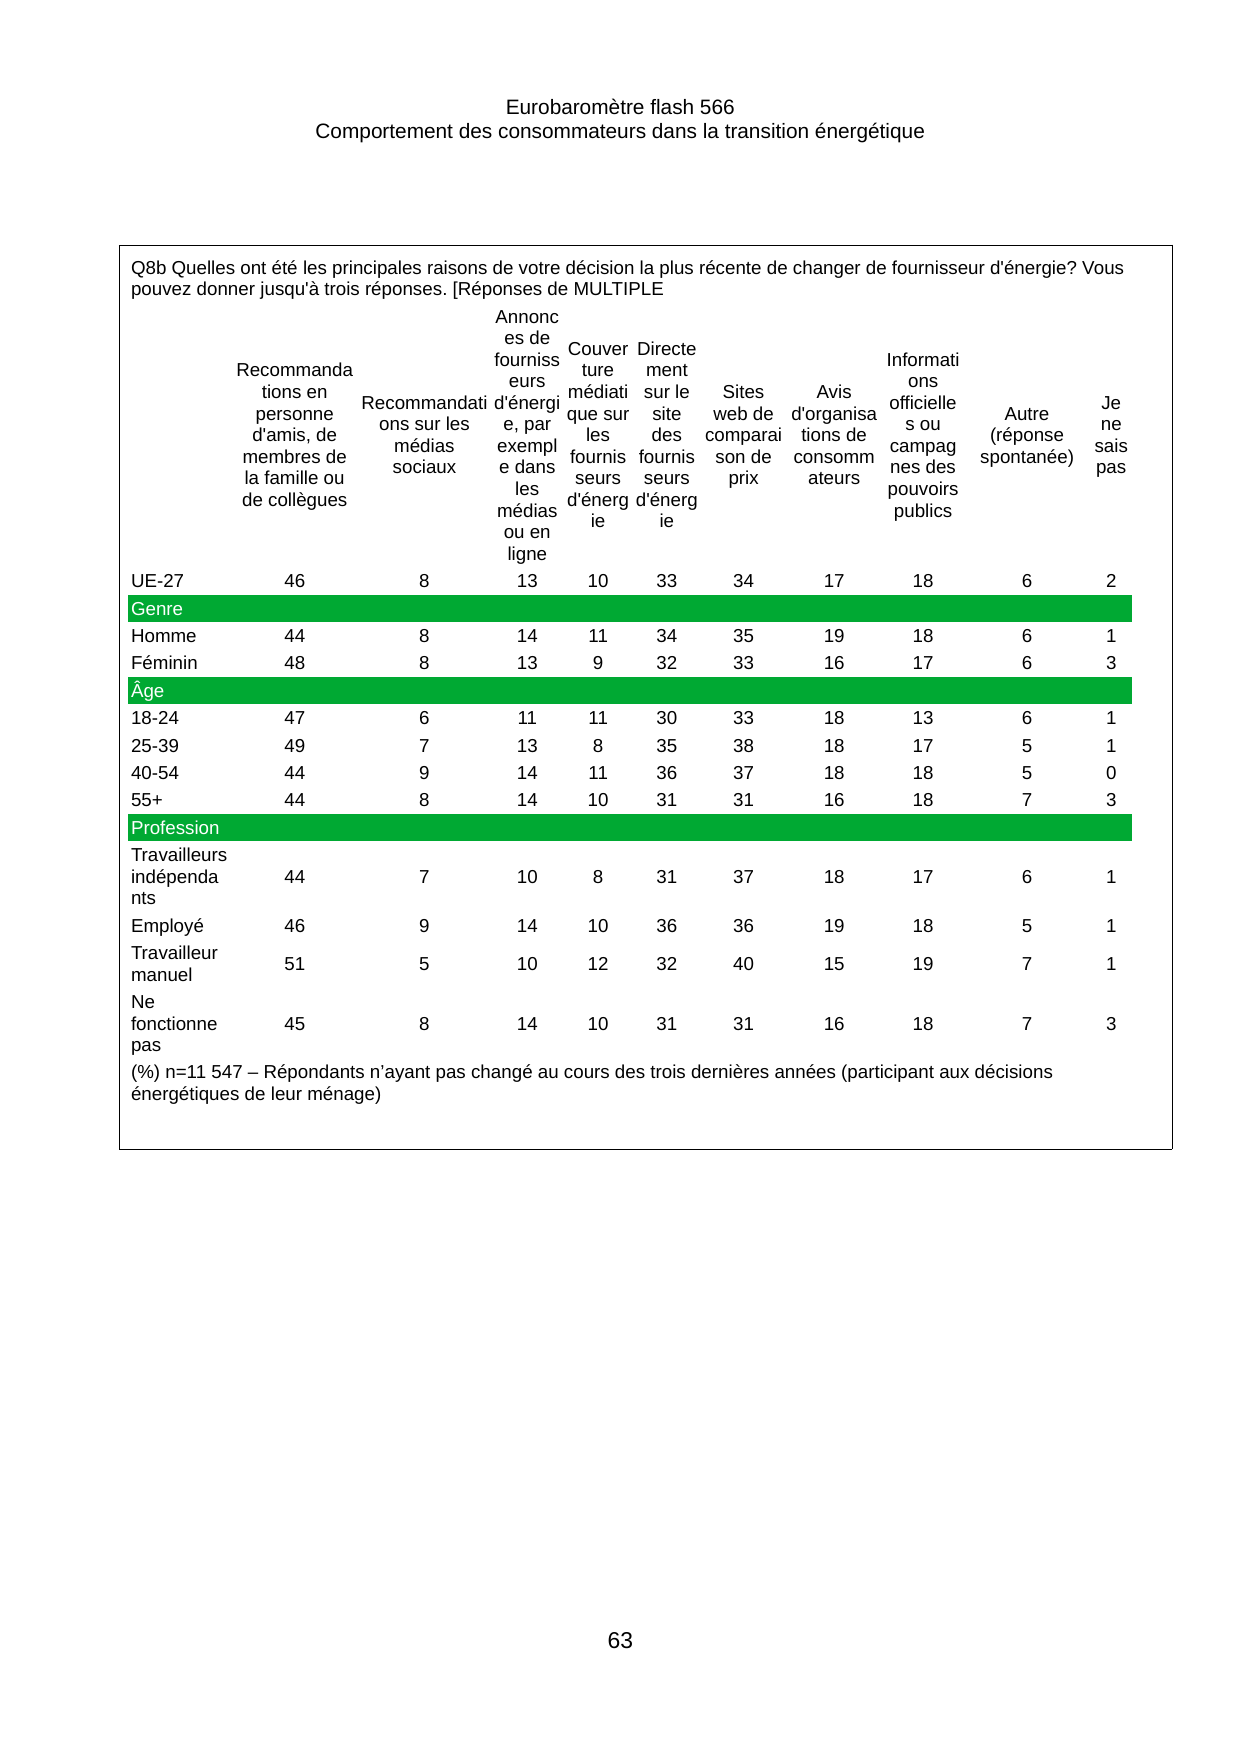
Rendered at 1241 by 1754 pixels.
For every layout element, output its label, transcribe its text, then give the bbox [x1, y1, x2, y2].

table_cell 7 [964, 939, 1090, 988]
table_cell 25-39 [128, 731, 231, 759]
table_cell 16 [786, 988, 882, 1058]
table_cell Directement sur le site des fournisseurs d'énergie [632, 303, 701, 567]
table_cell Autre (réponse spontanée) [964, 303, 1090, 567]
table_cell 8 [358, 649, 491, 677]
table_cell 31 [701, 786, 786, 814]
table_cell Informations officielles ou campagnes des pouvoirs publics [882, 303, 963, 567]
table_cell 7 [358, 731, 491, 759]
table_cell 6 [964, 841, 1090, 912]
table_cell 8 [564, 731, 632, 759]
table_cell 9 [358, 759, 491, 786]
table_cell 5 [358, 939, 491, 988]
table_cell 6 [964, 622, 1090, 649]
table_cell 8 [358, 622, 491, 649]
table_cell 34 [632, 622, 701, 649]
table_cell 14 [491, 786, 563, 814]
table_cell 55+ [128, 786, 231, 814]
table_cell 30 [632, 704, 701, 731]
table_cell 13 [491, 567, 563, 594]
table_cell 31 [701, 988, 786, 1058]
table_cell 32 [632, 649, 701, 677]
table_cell 10 [564, 912, 632, 939]
table_header Q8b Quelles ont été les principales raisons de votre décision la plus récente de changer de fournisseur d'énergie? Vous pouvez donner jusqu'à trois réponses. [Réponses de MULTIPLE [128, 254, 1132, 302]
table_cell 37 [701, 841, 786, 912]
table_cell 5 [964, 731, 1090, 759]
table_cell Homme [128, 622, 231, 649]
table_cell 18 [882, 759, 963, 786]
table_cell 10 [564, 786, 632, 814]
table_cell 8 [358, 567, 491, 594]
table_cell Recommandations en personne d'amis, de membres de la famille ou de collègues [231, 303, 358, 567]
table_cell 13 [882, 704, 963, 731]
table_cell 8 [358, 988, 491, 1058]
table_cell Avis d'organisations de consommateurs [786, 303, 882, 567]
table_cell 17 [882, 841, 963, 912]
table_cell 45 [231, 988, 358, 1058]
table_cell 8 [564, 841, 632, 912]
table_cell 46 [231, 567, 358, 594]
table_cell 10 [491, 939, 563, 988]
table_cell Ne fonctionne pas [128, 988, 231, 1058]
table_cell 1 [1090, 939, 1132, 988]
table_cell 36 [701, 912, 786, 939]
table_cell Couverture médiatique sur les fournisseurs d'énergie [564, 303, 632, 567]
table_cell 5 [964, 759, 1090, 786]
table_cell 40-54 [128, 759, 231, 786]
table_cell 5 [964, 912, 1090, 939]
table_cell UE-27 [128, 567, 231, 594]
table_cell Travailleurs indépendants [128, 841, 231, 912]
table_cell [128, 303, 231, 567]
table_cell 11 [564, 704, 632, 731]
table_cell 6 [358, 704, 491, 731]
table_cell 1 [1090, 622, 1132, 649]
table_cell 47 [231, 704, 358, 731]
table_cell 18 [882, 567, 963, 594]
table_cell 38 [701, 731, 786, 759]
table_cell 10 [564, 988, 632, 1058]
table_cell 44 [231, 759, 358, 786]
table_cell 18 [786, 759, 882, 786]
table_cell 1 [1090, 841, 1132, 912]
table_cell 12 [564, 939, 632, 988]
table_cell (%) n=11 547 – Répondants n’ayant pas changé au cours des trois dernières années (participant aux décisions énergétiques de leur ménage) [128, 1059, 1132, 1107]
table_cell 10 [491, 841, 563, 912]
table_cell 14 [491, 988, 563, 1058]
table_cell 44 [231, 622, 358, 649]
table_cell 31 [632, 988, 701, 1058]
table_cell Recommandations sur les médias sociaux [358, 303, 491, 567]
table_cell 51 [231, 939, 358, 988]
table_cell 36 [632, 912, 701, 939]
table_cell Profession [128, 814, 1132, 841]
table_cell 11 [491, 704, 563, 731]
table_cell 18 [882, 786, 963, 814]
table_cell 19 [786, 912, 882, 939]
table_cell 46 [231, 912, 358, 939]
table_cell 14 [491, 622, 563, 649]
table_cell Employé [128, 912, 231, 939]
table_cell 1 [1090, 731, 1132, 759]
table_cell 32 [632, 939, 701, 988]
table_cell 44 [231, 786, 358, 814]
table_cell Genre [128, 595, 1132, 622]
table_cell 8 [358, 786, 491, 814]
table_cell 19 [786, 622, 882, 649]
table_cell 18 [786, 841, 882, 912]
table_cell 7 [964, 786, 1090, 814]
table_cell 14 [491, 759, 563, 786]
table_cell Sites web de comparaison de prix [701, 303, 786, 567]
table_cell 17 [882, 731, 963, 759]
table_cell 6 [964, 567, 1090, 594]
table_cell 35 [632, 731, 701, 759]
table_cell 18 [882, 912, 963, 939]
table_cell 35 [701, 622, 786, 649]
table_cell 17 [882, 649, 963, 677]
table_cell 18 [786, 731, 882, 759]
table_cell 7 [358, 841, 491, 912]
table_cell 10 [564, 567, 632, 594]
table_cell 19 [882, 939, 963, 988]
table_cell 37 [701, 759, 786, 786]
table_cell 9 [564, 649, 632, 677]
table_cell Travailleur manuel [128, 939, 231, 988]
table_cell 18 [882, 988, 963, 1058]
table_cell 17 [786, 567, 882, 594]
table_cell 49 [231, 731, 358, 759]
table_cell 15 [786, 939, 882, 988]
table_cell 0 [1090, 759, 1132, 786]
table_cell 33 [701, 649, 786, 677]
table_cell 31 [632, 841, 701, 912]
table_cell 16 [786, 786, 882, 814]
table_cell 9 [358, 912, 491, 939]
table_cell 34 [701, 567, 786, 594]
table_cell Âge [128, 677, 1132, 704]
table_cell 3 [1090, 649, 1132, 677]
table_cell 36 [632, 759, 701, 786]
table_cell 13 [491, 649, 563, 677]
table_cell Je ne sais pas [1090, 303, 1132, 567]
table_cell 11 [564, 622, 632, 649]
table_cell 6 [964, 649, 1090, 677]
table_cell 48 [231, 649, 358, 677]
table_cell 2 [1090, 567, 1132, 594]
table_cell 7 [964, 988, 1090, 1058]
table_cell 1 [1090, 912, 1132, 939]
table_cell 31 [632, 786, 701, 814]
table_cell 40 [701, 939, 786, 988]
table_cell 6 [964, 704, 1090, 731]
table_cell 13 [491, 731, 563, 759]
table_cell 16 [786, 649, 882, 677]
table_cell 33 [701, 704, 786, 731]
table_cell 18 [786, 704, 882, 731]
table_cell 14 [491, 912, 563, 939]
table_cell 11 [564, 759, 632, 786]
table_cell 3 [1090, 988, 1132, 1058]
table_cell 1 [1090, 704, 1132, 731]
table_cell 33 [632, 567, 701, 594]
table_cell 3 [1090, 786, 1132, 814]
table_cell 18-24 [128, 704, 231, 731]
table_cell 18 [882, 622, 963, 649]
table_cell 44 [231, 841, 358, 912]
table_cell Féminin [128, 649, 231, 677]
table_cell Annonces de fournisseurs d'énergie, par exemple dans les médias ou en ligne [491, 303, 563, 567]
